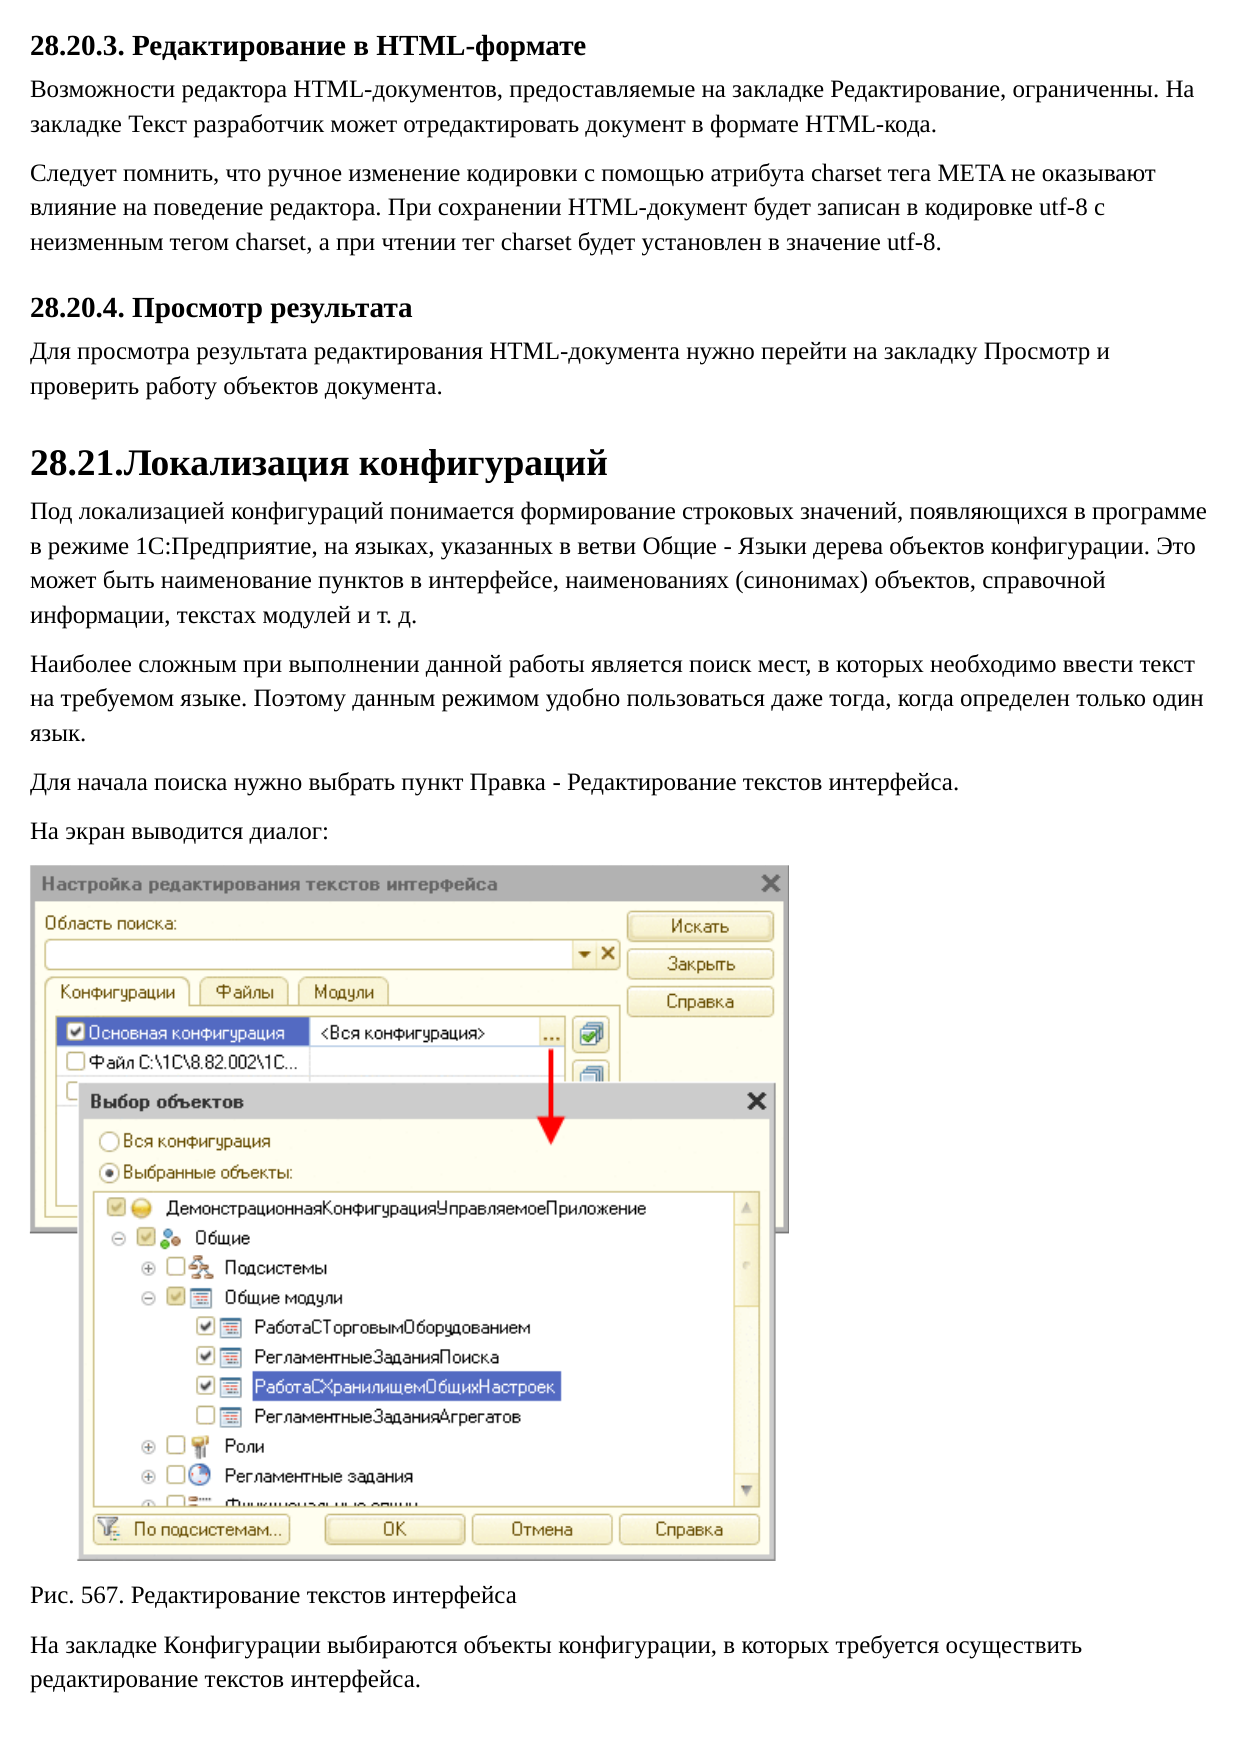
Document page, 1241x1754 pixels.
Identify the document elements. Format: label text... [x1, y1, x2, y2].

text Возможности редактора HTML-документов, предоставляемые на закладке Редактирование, ограниченны. На закладке Текст разработчик может отредактировать документ в формате HTML-кода. [30, 74, 1211, 137]
subtitle 28.21.Локализация конфигураций [30, 441, 1211, 484]
text Следует помнить, что ручное изменение кодировки с помощью атрибута charset тега META не оказывают влияние на поведение редактора. При сохранении HTML-документ будет записан в кодировке utf-8 с неизменным тегом charset, а при чтении тег charset будет установлен в значение utf-8. [30, 158, 1211, 255]
text На закладке Конфигурации выбираются объекты конфигурации, в которых требуется осуществить редактирование текстов интерфейса. [30, 1630, 1211, 1693]
text Для просмотра результата редактирования HTML-документа нужно перейти на закладку Просмотр и проверить работу объектов документа. [30, 336, 1211, 399]
text Наиболее сложным при выполнении данной работы является поиск мест, в которых необходимо ввести текст на требуемом языке. Поэтому данным режимом удобно пользоваться даже тогда, когда определен только один язык. [30, 649, 1211, 747]
text Для начала поиска нужно выбрать пункт Правка ‑ Редактирование текстов интерфейса. [30, 767, 1211, 796]
text На экран выводится диалог: [30, 816, 1211, 845]
subtitle 28.20.3. Редактирование в HTML-формате [30, 28, 1211, 62]
text Под локализацией конфигураций понимается формирование строковых значений, появляющихся в программе в режиме 1С:Предприятие, на языках, указанных в ветви Общие ‑ Языки дерева объектов конфигурации. Это может быть наименование пунктов в интерфейсе, наименованиях (синонимах) объектов, справочной информации, текстах модулей и т. д. [30, 496, 1211, 628]
subtitle 28.20.4. Просмотр результата [30, 290, 1211, 324]
picture [29, 865, 789, 1561]
text Рис. 567. Редактирование текстов интерфейса [30, 1581, 1211, 1609]
